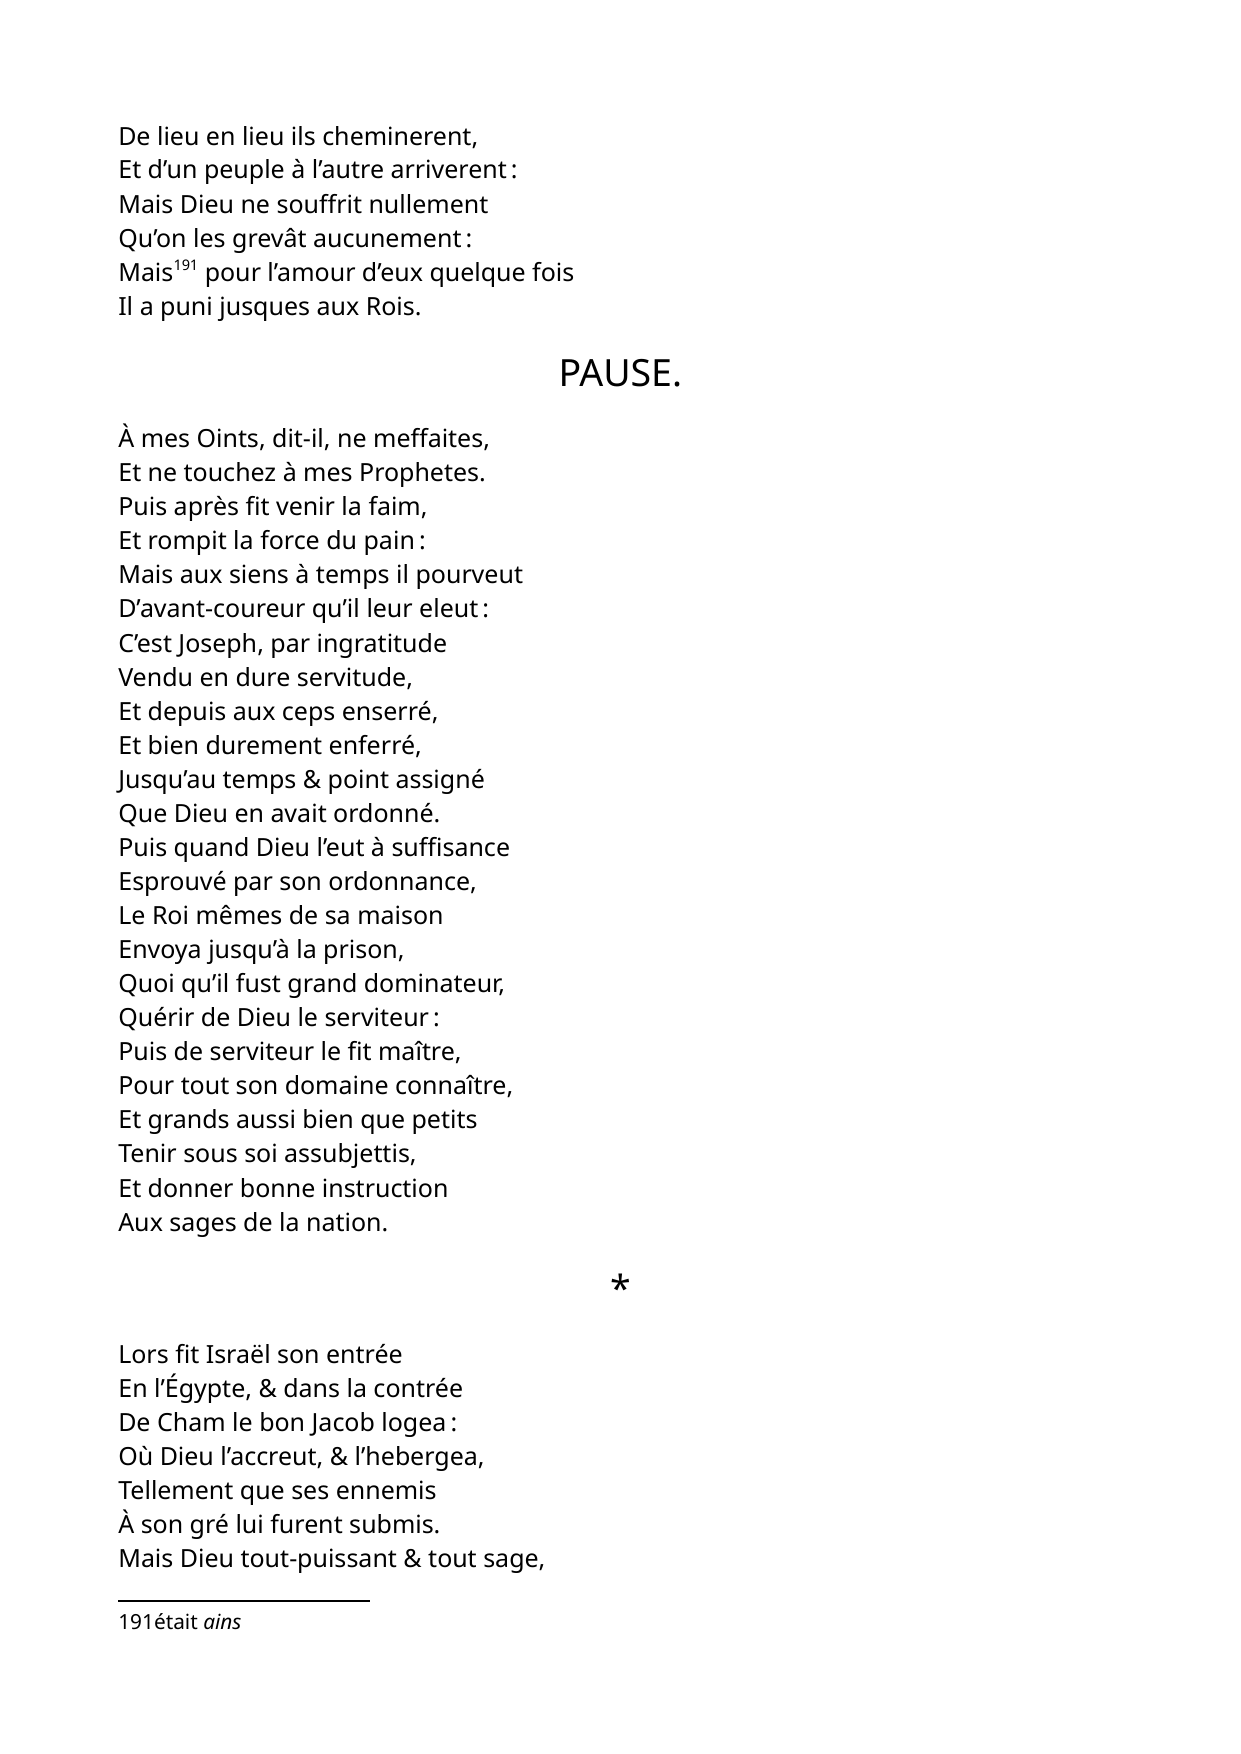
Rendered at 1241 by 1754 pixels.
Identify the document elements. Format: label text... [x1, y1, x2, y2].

text Esprouvé par son ordonnance, [118, 864, 1122, 898]
text En l’Égypte, & dans la contrée [118, 1371, 1122, 1405]
text Puis quand Dieu l’eut à suffisance [118, 829, 1122, 864]
text Puis de serviteur le fit maître, [118, 1034, 1122, 1068]
text Mais pour l’amour d’eux quelque fois [118, 254, 1122, 288]
text Qu’on les grevât aucunement : [118, 220, 1122, 254]
text Quérir de Dieu le serviteur : [118, 1000, 1122, 1034]
text Le Roi mêmes de sa maison [118, 898, 1122, 932]
text Et ne touchez à mes Prophetes. [118, 455, 1122, 489]
text De Cham le bon Jacob logea : [118, 1405, 1122, 1439]
text Aux sages de la nation. [118, 1204, 1122, 1238]
text Tenir sous soi assubjettis, [118, 1136, 1122, 1170]
text Et depuis aux ceps enserré, [118, 693, 1122, 727]
text Et grands aussi bien que petits [118, 1102, 1122, 1136]
text Lors fit Israël son entrée [118, 1337, 1122, 1371]
text Il a puni jusques aux Rois. [118, 288, 1122, 322]
text C’est Joseph, par ingratitude [118, 625, 1122, 659]
text Jusqu’au temps & point assigné [118, 761, 1122, 796]
text Et rompit la force du pain : [118, 523, 1122, 557]
text Mais Dieu ne souffrit nullement [118, 186, 1122, 220]
text De lieu en lieu ils cheminerent, [118, 118, 1122, 152]
text À mes Oints, dit-il, ne meffaites, [118, 421, 1122, 455]
text Vendu en dure servitude, [118, 659, 1122, 693]
text PAUSE. [118, 346, 1122, 397]
text Où Dieu l’accreut, & l’hebergea, [118, 1439, 1122, 1473]
text Mais aux siens à temps il pourveut [118, 557, 1122, 591]
text Pour tout son domaine connaître, [118, 1068, 1122, 1102]
text Envoya jusqu’à la prison, [118, 932, 1122, 966]
text était ains [118, 1607, 1122, 1636]
text À son gré lui furent submis. [118, 1507, 1122, 1541]
text Puis après fit venir la faim, [118, 489, 1122, 523]
text Et bien durement enferré, [118, 727, 1122, 761]
text D’avant-coureur qu’il leur eleut : [118, 591, 1122, 625]
text * [118, 1262, 1122, 1313]
text Et donner bonne instruction [118, 1170, 1122, 1204]
text Mais Dieu tout-puissant & tout sage, [118, 1541, 1122, 1575]
text Tellement que ses ennemis [118, 1473, 1122, 1507]
text Que Dieu en avait ordonné. [118, 796, 1122, 829]
text Quoi qu’il fust grand dominateur, [118, 966, 1122, 1000]
text Et d’un peuple à l’autre arriverent : [118, 152, 1122, 186]
